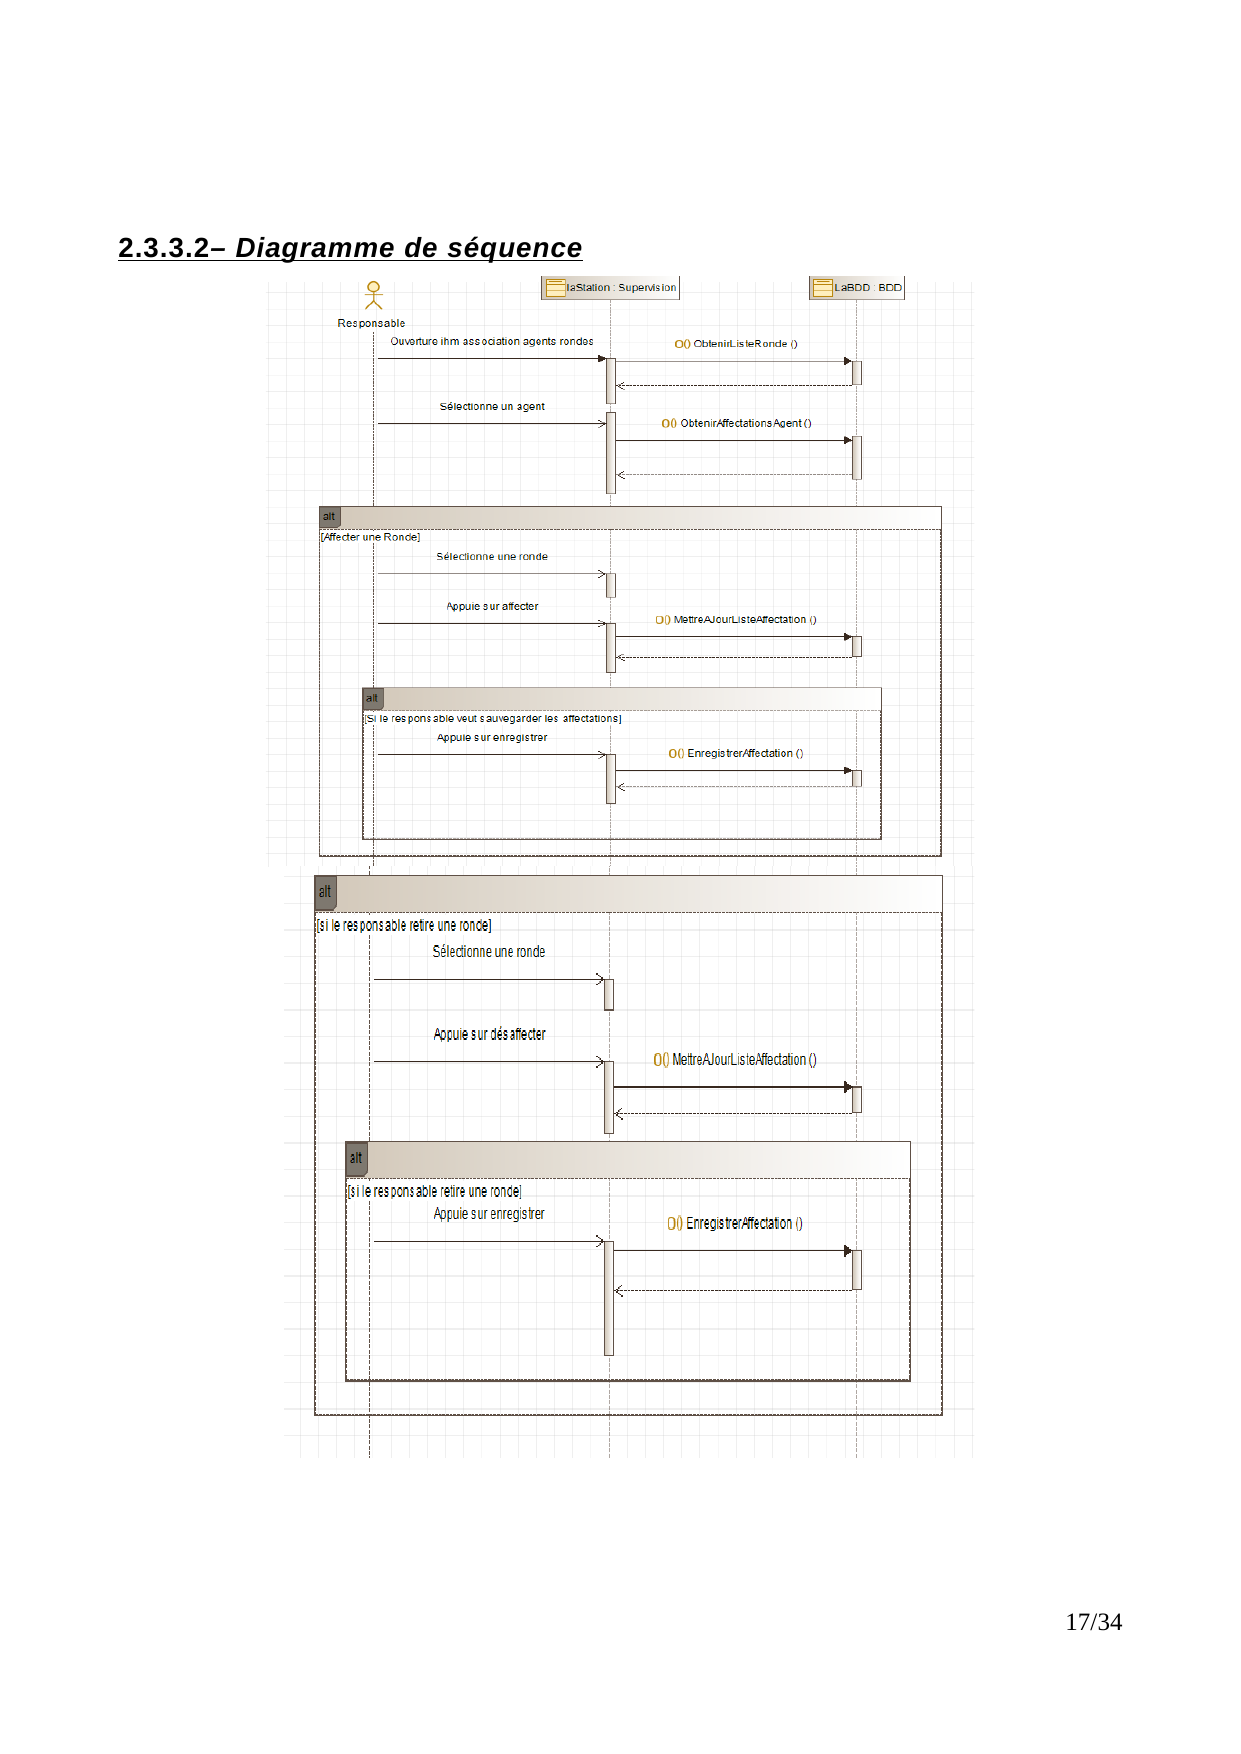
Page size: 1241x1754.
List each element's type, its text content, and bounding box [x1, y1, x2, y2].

picture [265, 276, 975, 1458]
subtitle 2.3.3.2– Diagramme de séquence [118, 232, 1122, 264]
